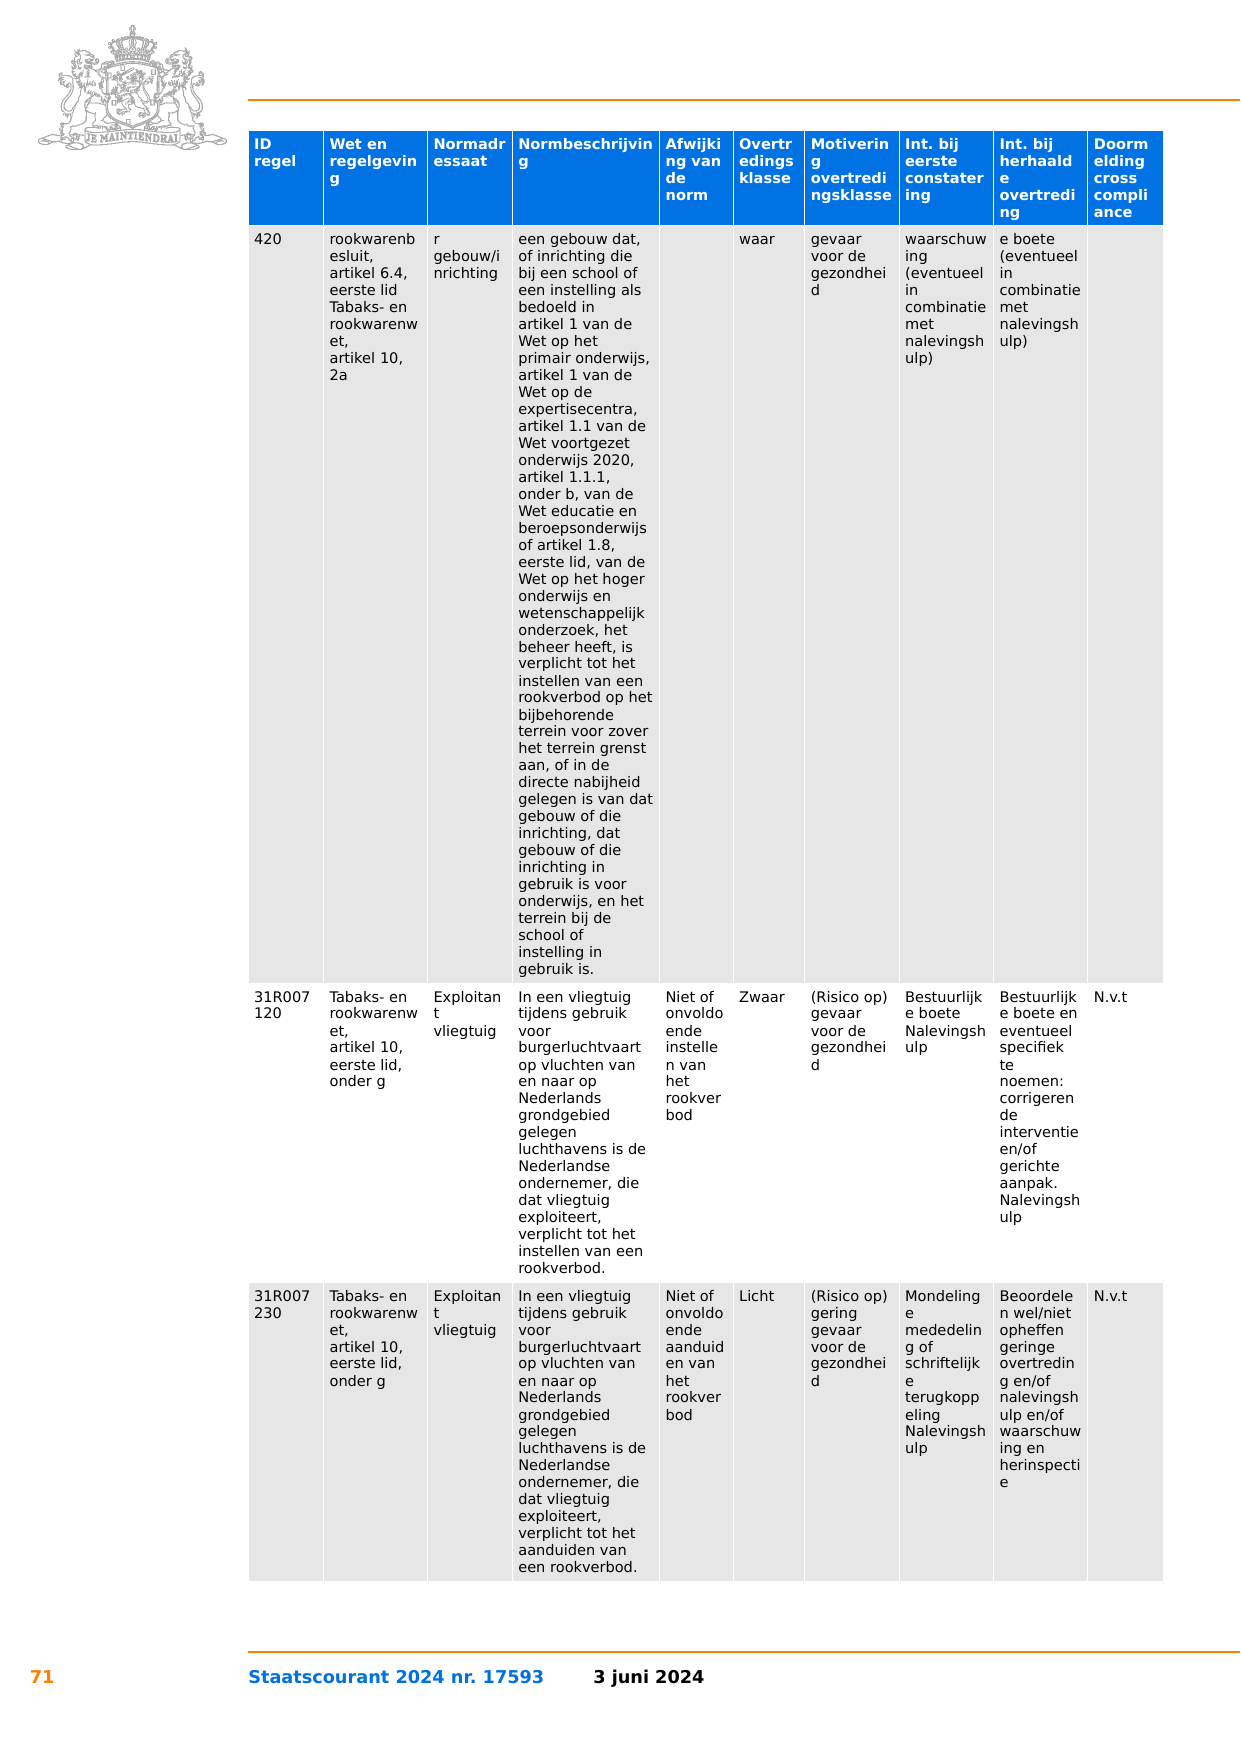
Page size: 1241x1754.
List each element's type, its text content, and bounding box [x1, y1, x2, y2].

table_cell r gebouw/inrichting [428, 226, 512, 983]
table_header Doormelding cross compliance [1088, 131, 1163, 225]
table_cell waarschuwing (eventueel in combinatie met nalevingshulp) [900, 226, 993, 983]
table_cell Zwaar [734, 984, 804, 1282]
table_cell (Risico op) gering gevaar voor de gezondheid [805, 1283, 899, 1581]
table_header Normadressaat [428, 131, 512, 225]
table_cell Licht [734, 1283, 804, 1581]
table_cell [1088, 226, 1163, 983]
table_cell Bestuurlijke boete en eventueel specifiek te noemen: corrigerende interventie en/of gerichte aanpak. Nalevingshulp [994, 984, 1087, 1282]
table_cell gevaar voor de gezondheid [805, 226, 899, 983]
table_cell Tabaks- en rookwarenwet, artikel 10, eerste lid, onder g [324, 1283, 427, 1581]
table_cell een gebouw dat, of inrichting die bij een school of een instelling als bedoeld in artikel 1 van de Wet op het primair onderwijs, artikel 1 van de Wet op de expertisecentra, artikel 1.1 van de Wet voortgezet onderwijs 2020, artikel 1.1.1, onder b, van de Wet educatie en beroepsonderwijs of artikel 1.8, eerste lid, van de Wet op het hoger onderwijs en wetenschappelijk onderzoek, het beheer heeft, is verplicht tot het instellen van een rookverbod op het bijbehorende terrein voor zover het terrein grenst aan, of in de directe nabijheid gelegen is van dat gebouw of die inrichting, dat gebouw of die inrichting in gebruik is voor onderwijs, en het terrein bij de school of instelling in gebruik is. [513, 226, 659, 983]
table_cell 31R007230 [249, 1283, 323, 1581]
table_cell N.v.t [1088, 984, 1163, 1282]
table_header Afwijking van de norm [660, 131, 733, 225]
table_header Wet en regelgeving [324, 131, 427, 225]
picture [38, 25, 227, 150]
table_header Overtredingsklasse [734, 131, 804, 225]
table_header Normbeschrijving [513, 131, 659, 225]
table_header Int. bij herhaalde overtreding [994, 131, 1087, 225]
table_header Motivering overtredingsklasse [805, 131, 899, 225]
table_cell 420 [249, 226, 323, 983]
table_cell [660, 226, 733, 983]
table_cell N.v.t [1088, 1283, 1163, 1581]
table_cell (Risico op) gevaar voor de gezondheid [805, 984, 899, 1282]
table_cell Mondelinge mededeling of schriftelijke terugkoppeling Nalevingshulp [900, 1283, 993, 1581]
table_cell Niet of onvoldoende instellen van het rookverbod [660, 984, 733, 1282]
table_cell Beoordelen wel/niet opheffen geringe overtreding en/of nalevingshulp en/of waarschuwing en herinspectie [994, 1283, 1087, 1581]
table_cell Tabaks- en rookwarenwet, artikel 10, eerste lid, onder g [324, 984, 427, 1282]
table_header ID regel [249, 131, 323, 225]
table_cell Exploitant vliegtuig [428, 1283, 512, 1581]
table_cell In een vliegtuig tijdens gebruik voor burgerluchtvaart op vluchten van en naar op Nederlands grondgebied gelegen luchthavens is de Nederlandse ondernemer, die dat vliegtuig exploiteert, verplicht tot het aanduiden van een rookverbod. [513, 1283, 659, 1581]
table_cell 31R007120 [249, 984, 323, 1282]
table_cell Niet of onvoldoende aanduiden van het rookverbod [660, 1283, 733, 1581]
table_cell e boete (eventueel in combinatie met nalevingshulp) [994, 226, 1087, 983]
table_cell In een vliegtuig tijdens gebruik voor burgerluchtvaart op vluchten van en naar op Nederlands grondgebied gelegen luchthavens is de Nederlandse ondernemer, die dat vliegtuig exploiteert, verplicht tot het instellen van een rookverbod. [513, 984, 659, 1282]
table_cell rookwarenbesluit, artikel 6.4, eerste lid Tabaks- en rookwarenwet, artikel 10, 2a [324, 226, 427, 983]
table_header Int. bij eerste constatering [900, 131, 993, 225]
table_cell Bestuurlijke boete Nalevingshulp [900, 984, 993, 1282]
table_cell Exploitant vliegtuig [428, 984, 512, 1282]
table_cell waar [734, 226, 804, 983]
